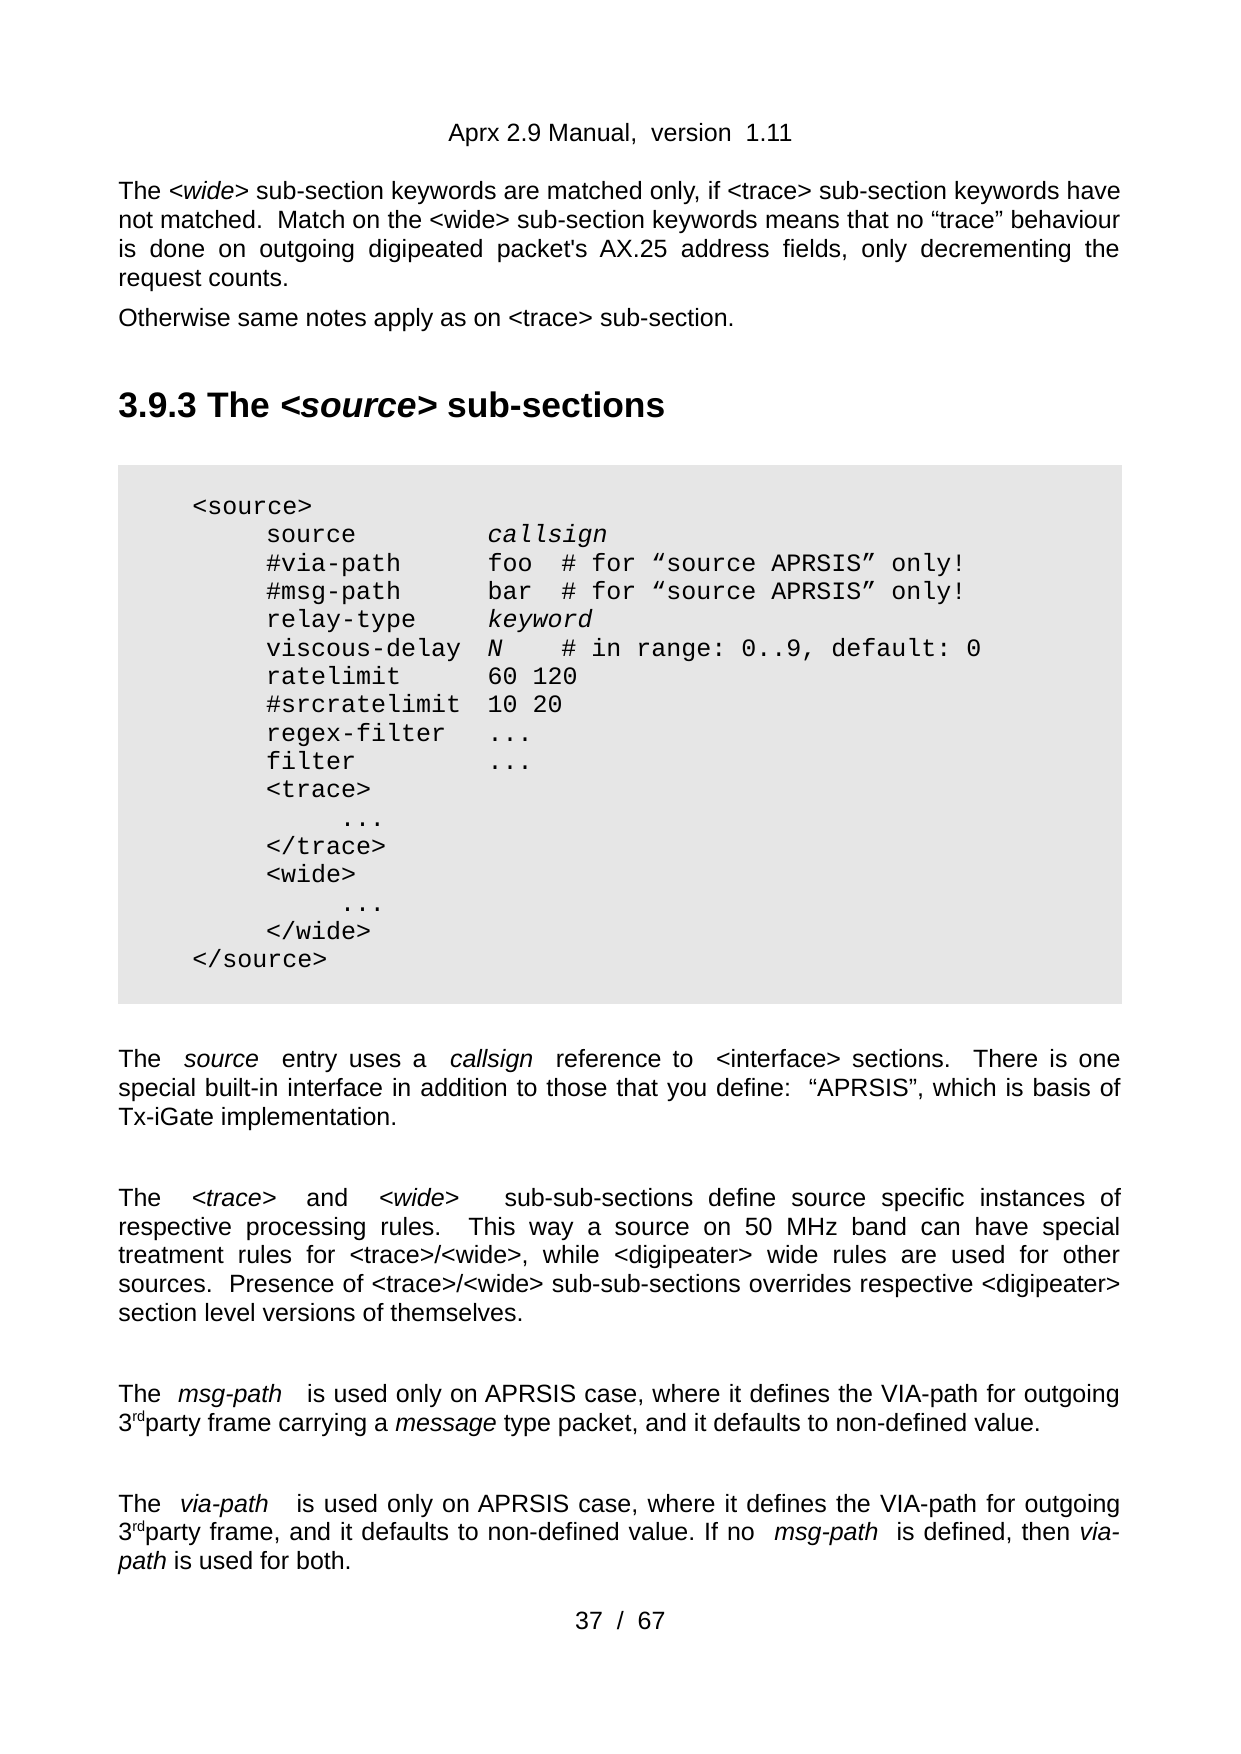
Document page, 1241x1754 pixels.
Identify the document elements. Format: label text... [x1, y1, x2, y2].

text #via-path foo # for “source APRSIS” only! [118, 550, 1122, 579]
text source callsign [118, 522, 1122, 550]
text The source entry uses a callsign reference to <interface> sections. There is one special built-in interface in addition to those that you define: “APRSIS”, which is basis of Tx-iGate implementation. [118, 1044, 1122, 1131]
text Otherwise same notes apply as on <trace> sub-section. [118, 303, 1122, 332]
text #msg-path bar # for “source APRSIS” only! [118, 579, 1122, 607]
text <trace> [118, 777, 1122, 805]
text ... [118, 890, 1122, 919]
text <source> [118, 494, 1122, 522]
text <wide> [118, 862, 1122, 890]
text regex-filter ... [118, 720, 1122, 749]
text #srcratelimit 10 20 [118, 692, 1122, 720]
text The msg-path is used only on APRSIS case, where it defines the VIA-path for outgoing 3rdparty frame carrying a message type packet, and it defaults to non-defined value. [118, 1379, 1122, 1436]
text </source> [118, 947, 1122, 975]
text viscous-delay N # in range: 0..9, default: 0 [118, 635, 1122, 664]
text filter ... [118, 749, 1122, 777]
text The <trace> and <wide> sub-sub-sections define source specific instances of respective processing rules. This way a source on 50 MHz band can have special treatment rules for <trace>/<wide>, while <digipeater> wide rules are used for other sources. Presence of <trace>/<wide> sub-sub-sections overrides respective <digipeater> section level versions of themselves. [118, 1183, 1122, 1327]
text </wide> [118, 919, 1122, 947]
text The <wide> sub-section keywords are matched only, if <trace> sub-section keywords have not matched. Match on the <wide> sub-section keywords means that no “trace” behaviour is done on outgoing digipeated packet's AX.25 address fields, only decrementing the request counts. [118, 176, 1122, 291]
text ratelimit 60 120 [118, 664, 1122, 692]
text relay-type keyword [118, 607, 1122, 635]
text The via-path is used only on APRSIS case, where it defines the VIA-path for outgoing 3rdparty frame, and it defaults to non-defined value. If no msg-path is defined, then via-path is used for both. [118, 1489, 1122, 1575]
text ... [118, 805, 1122, 834]
text </trace> [118, 834, 1122, 862]
subtitle The <source> sub-sections [118, 384, 1122, 425]
